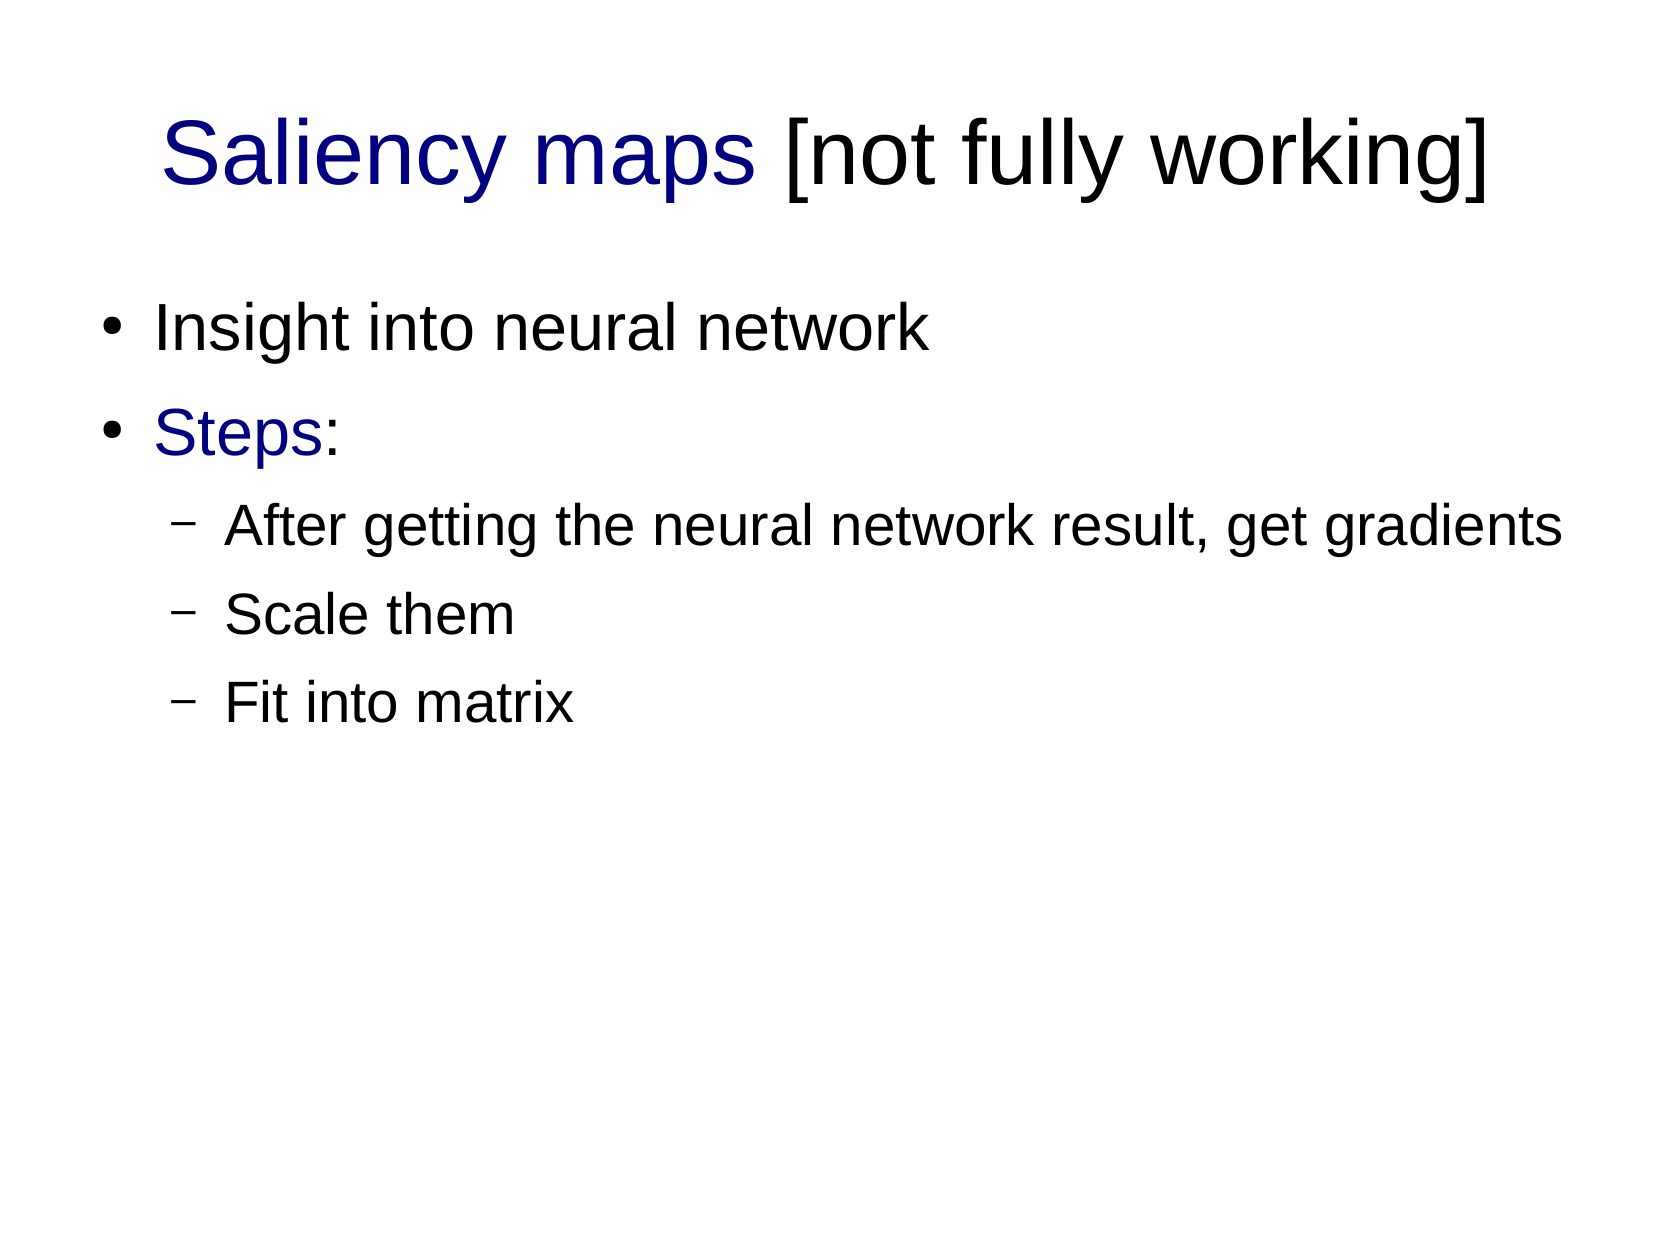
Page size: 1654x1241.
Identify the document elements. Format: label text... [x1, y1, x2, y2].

list Insight into neural network Steps: After getting the neural network result, get gradients Scale them Fit into matrix [82, 290, 1571, 1010]
title Saliency maps [not fully working] [82, 49, 1571, 257]
